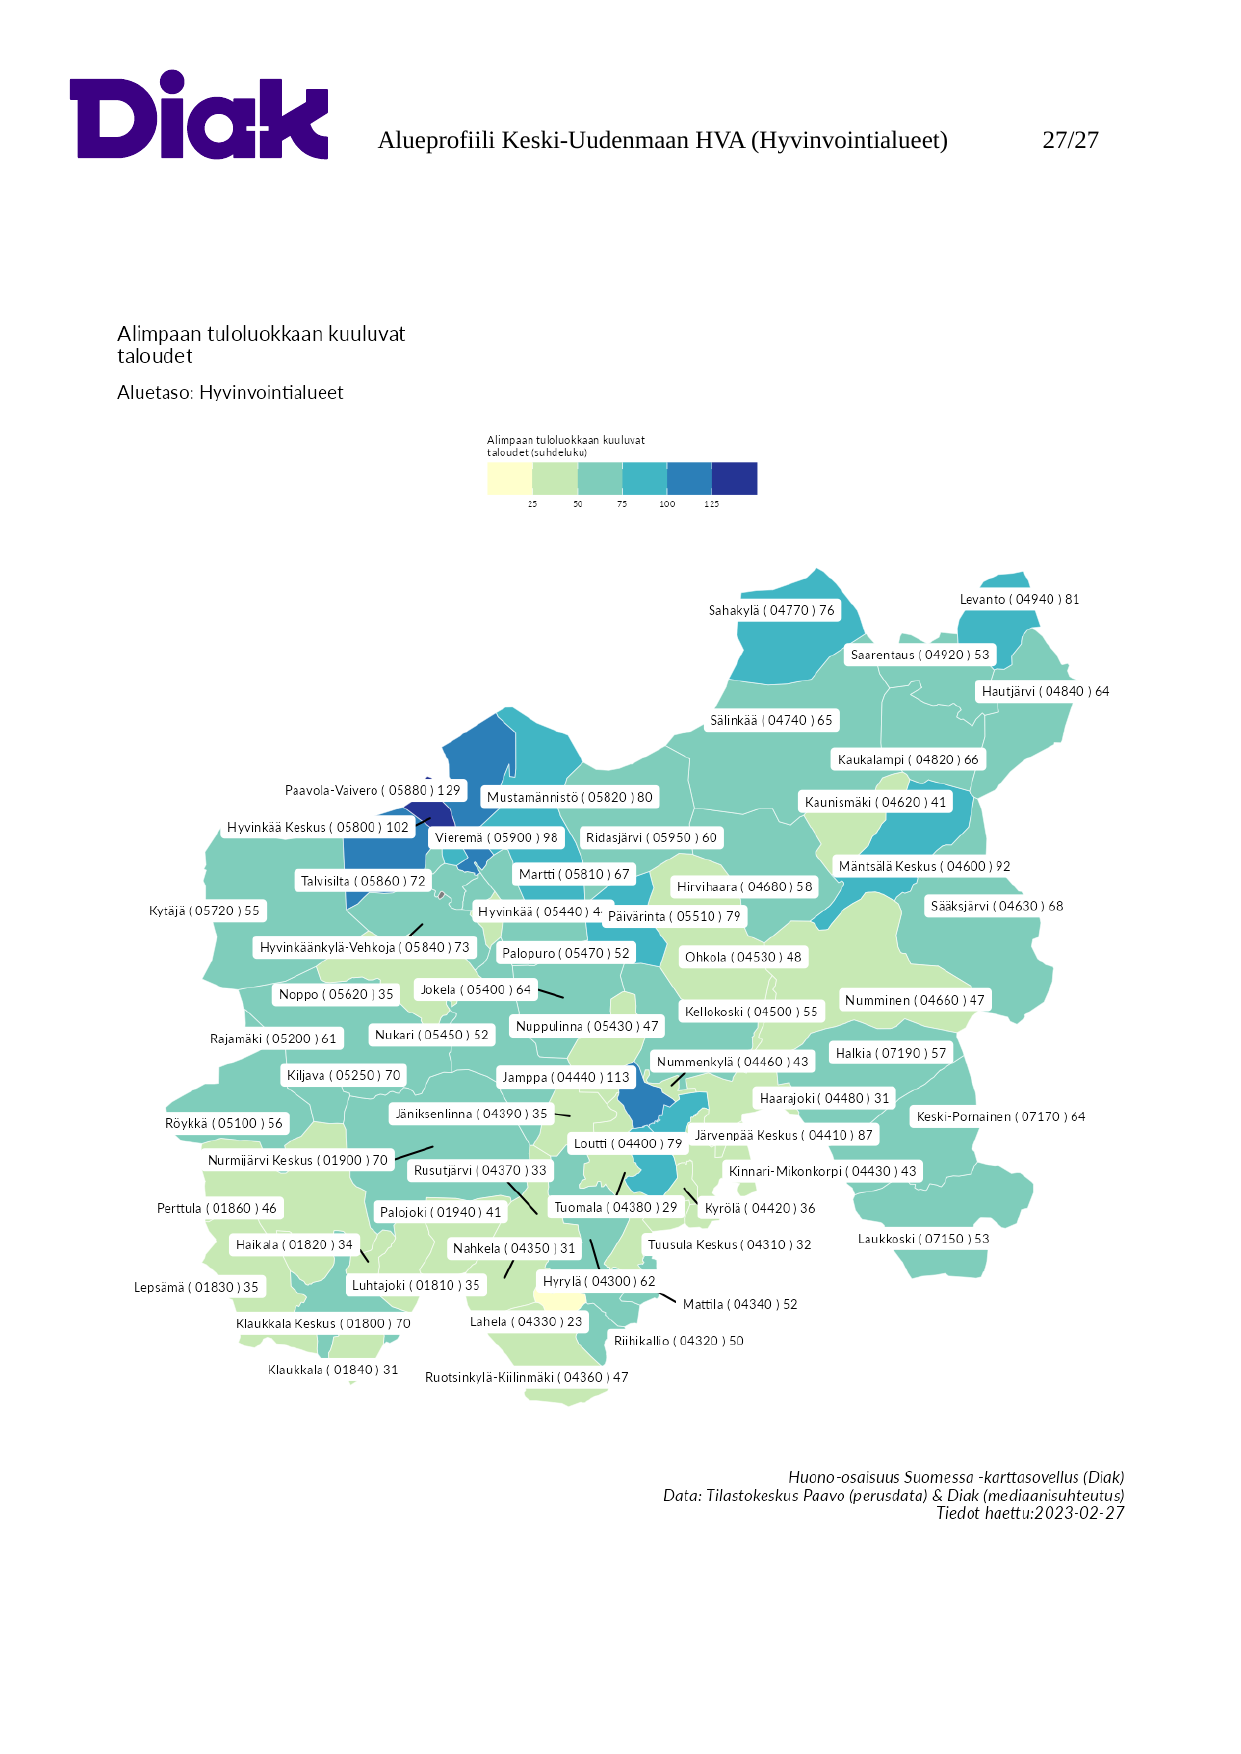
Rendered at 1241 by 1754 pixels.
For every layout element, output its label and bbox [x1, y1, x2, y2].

picture [61, 196, 1179, 1651]
